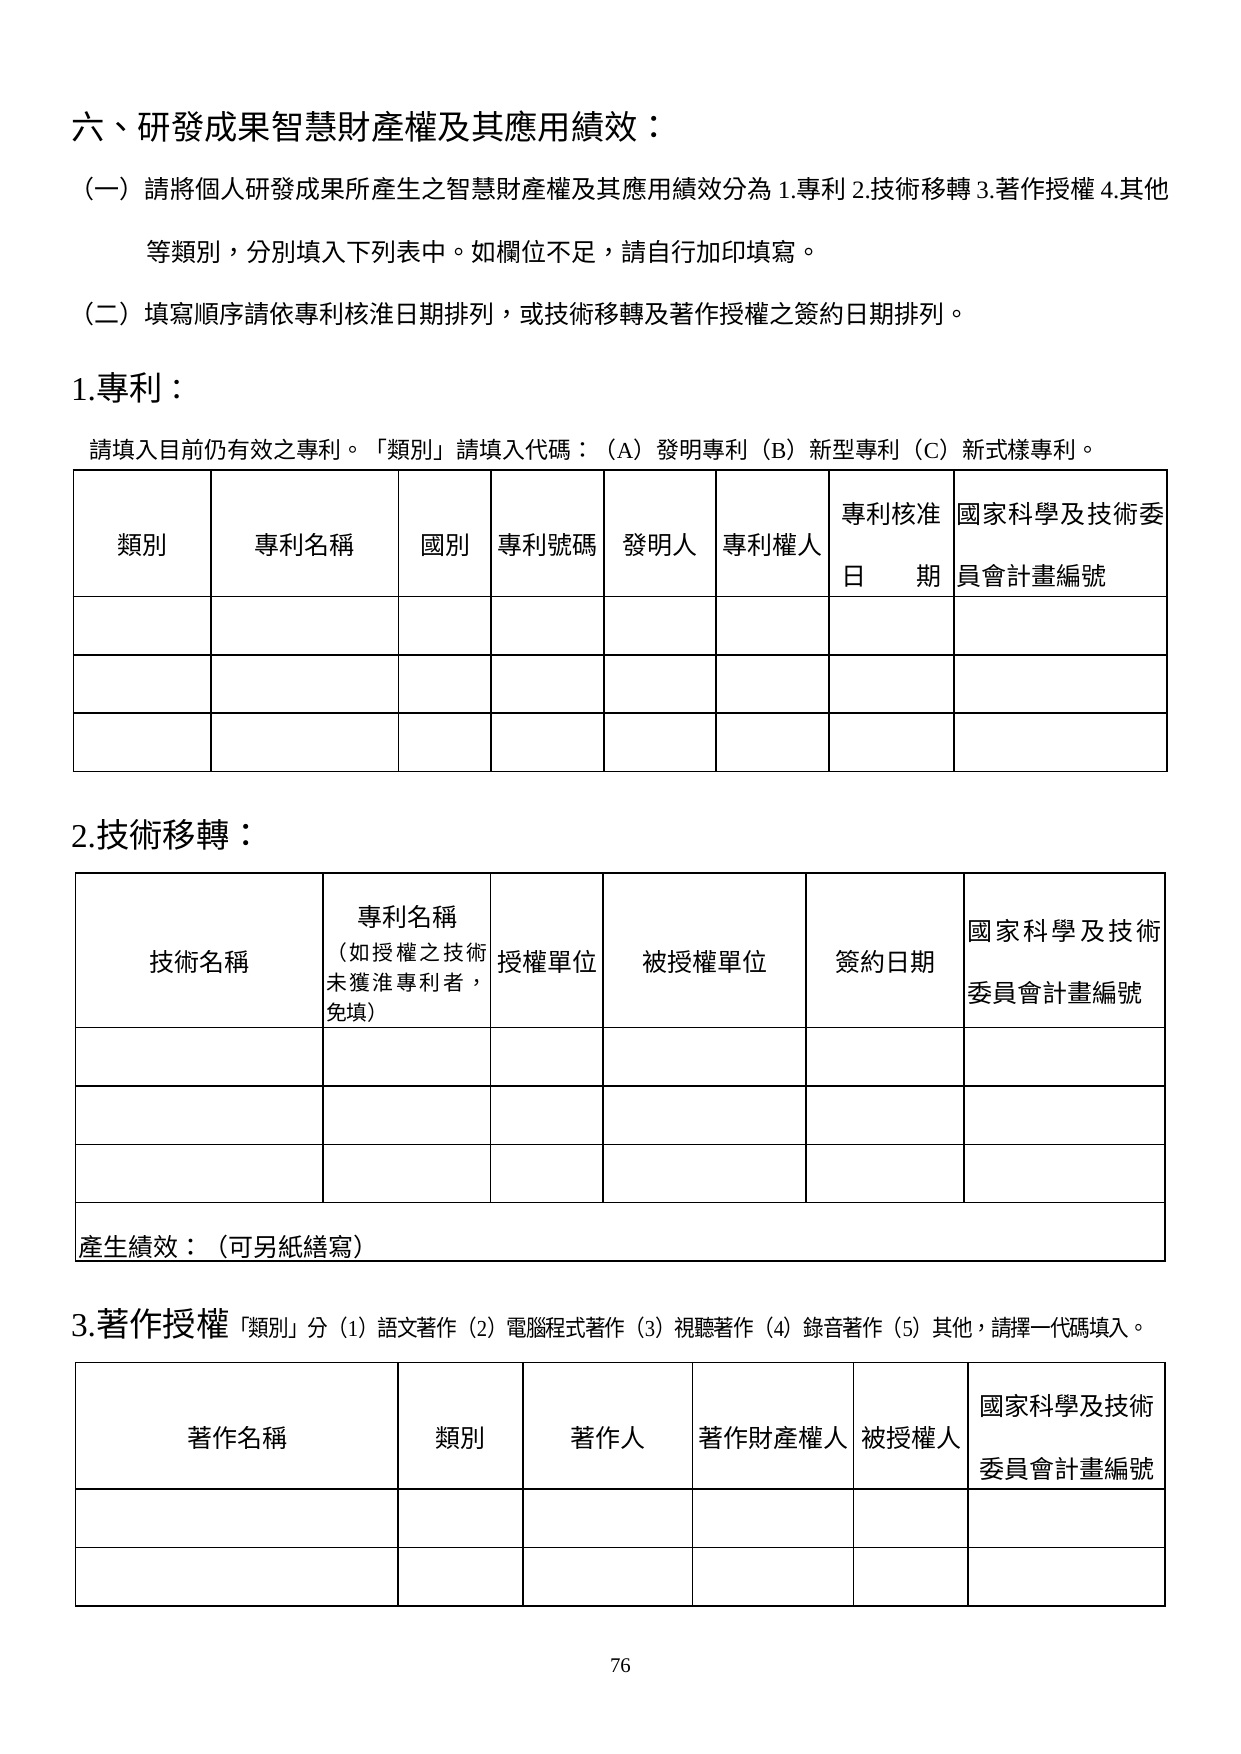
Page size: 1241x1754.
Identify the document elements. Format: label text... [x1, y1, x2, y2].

table_cell [693, 1490, 853, 1547]
table_cell [604, 1087, 805, 1143]
table_cell [76, 1490, 397, 1547]
table_cell [399, 714, 490, 771]
table_header 類別 [399, 1363, 522, 1488]
table_cell [74, 656, 210, 712]
table_cell [524, 1490, 692, 1547]
table_cell [717, 597, 828, 654]
table_cell [399, 656, 490, 712]
table_header 專利權人 [717, 471, 828, 596]
table_cell [74, 597, 210, 654]
table_header 國家科學及技術委員會計畫編號 [969, 1363, 1164, 1488]
table_cell [324, 1145, 490, 1202]
table_header 被授權人 [854, 1363, 967, 1488]
table_cell [854, 1548, 967, 1605]
table_cell [807, 1145, 963, 1202]
table_cell [693, 1548, 853, 1605]
table_cell [76, 1145, 322, 1202]
table_cell [604, 1145, 805, 1202]
table_cell [955, 714, 1166, 771]
text 1.專利： [71, 344, 1169, 407]
text 六、研發成果智慧財產權及其應用績效： [71, 84, 1169, 146]
table_cell [717, 656, 828, 712]
table_cell [604, 1028, 805, 1085]
table_cell [399, 1490, 522, 1547]
table_header 國家科學及技術委員會計畫編號 [955, 471, 1166, 596]
table_header 簽約日期 [807, 874, 963, 1027]
text 請填入目前仍有效之專利。「類別」請填入代碼：（A）發明專利（B）新型專利（C）新式樣專利。 [89, 407, 1169, 469]
table_cell [965, 1028, 1164, 1085]
table_cell [399, 597, 490, 654]
table_header 專利核准日 期 [830, 471, 953, 596]
table_header 國家科學及技術委員會計畫編號 [965, 874, 1164, 1027]
table_header 專利名稱 （如授權之技術未獲淮專利者，免填） [324, 874, 490, 1027]
table_cell [491, 1145, 602, 1202]
text 3.著作授權「類別」分（1）語文著作（2）電腦程式著作（3）視聽著作（4）錄音著作（5）其他，請擇一代碼填入。 [71, 1281, 1169, 1343]
table_cell [324, 1028, 490, 1085]
table_cell [605, 714, 715, 771]
table_cell [605, 597, 715, 654]
table_header 國別 [399, 471, 490, 596]
table_header 類別 [74, 471, 210, 596]
table_cell [717, 714, 828, 771]
table_cell [212, 597, 398, 654]
table_cell [955, 656, 1166, 712]
table_header 授權單位 [491, 874, 602, 1027]
table_header 專利號碼 [492, 471, 603, 596]
table_cell [969, 1548, 1164, 1605]
table_header 著作人 [524, 1363, 692, 1488]
text 2.技術移轉： [71, 791, 1169, 853]
table_cell [965, 1087, 1164, 1143]
table_cell [212, 656, 398, 712]
table_header 著作名稱 [76, 1363, 397, 1488]
table_cell [492, 597, 603, 654]
table_cell 產生績效：（可另紙繕寫） [76, 1203, 1164, 1260]
table_cell [965, 1145, 1164, 1202]
table_cell [76, 1548, 397, 1605]
table_cell [324, 1087, 490, 1143]
table_cell [76, 1028, 322, 1085]
table_cell [830, 597, 953, 654]
text （二）填寫順序請依專利核淮日期排列，或技術移轉及著作授權之簽約日期排列。 [69, 271, 1169, 334]
text （一）請將個人研發成果所產生之智慧財產權及其應用績效分為1.專利2.技術移轉3.著作授權4.其他等類別，分別填入下列表中。如欄位不足，請自行加印填寫。 [69, 146, 1169, 271]
table_cell [492, 656, 603, 712]
table_cell [830, 656, 953, 712]
table_cell [399, 1548, 522, 1605]
table_header 專利名稱 [212, 471, 398, 596]
table_cell [524, 1548, 692, 1605]
table_cell [74, 714, 210, 771]
table_cell [807, 1087, 963, 1143]
table_cell [955, 597, 1166, 654]
table_header 發明人 [605, 471, 715, 596]
table_header 被授權單位 [604, 874, 805, 1027]
table_header 著作財產權人 [693, 1363, 853, 1488]
table_cell [969, 1490, 1164, 1547]
table_header 技術名稱 [76, 874, 322, 1027]
table_cell [830, 714, 953, 771]
table_cell [491, 1087, 602, 1143]
table_cell [854, 1490, 967, 1547]
table_cell [605, 656, 715, 712]
table_cell [491, 1028, 602, 1085]
table_cell [212, 714, 398, 771]
table_cell [807, 1028, 963, 1085]
table_cell [76, 1087, 322, 1143]
table_cell [492, 714, 603, 771]
